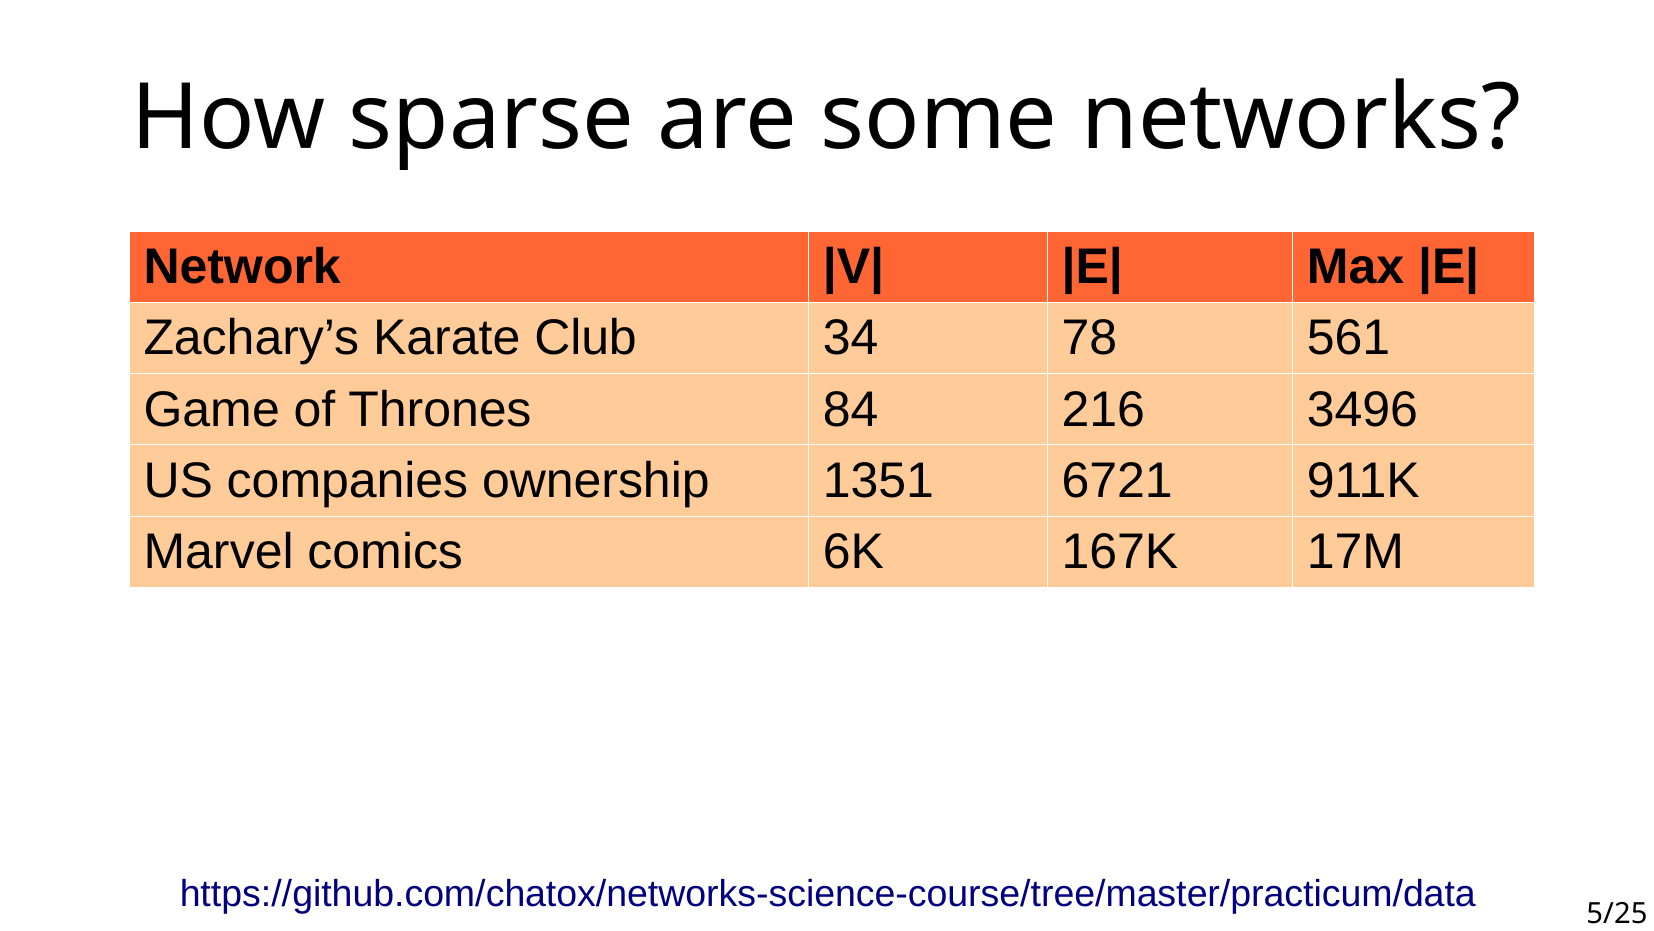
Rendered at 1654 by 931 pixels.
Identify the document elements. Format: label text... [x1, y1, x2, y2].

table_cell 216 [1048, 374, 1292, 444]
table_cell 34 [809, 303, 1047, 373]
table_header |E| [1048, 232, 1292, 302]
table_cell 6721 [1048, 445, 1292, 516]
table_cell US companies ownership [130, 445, 808, 516]
table_cell 3496 [1293, 374, 1534, 444]
table_cell Marvel comics [130, 517, 808, 587]
table_header Max |E| [1293, 232, 1534, 302]
title How sparse are some networks? [82, 1, 1571, 226]
table_cell 84 [809, 374, 1047, 444]
table_cell Game of Thrones [130, 374, 808, 444]
table_cell 17M [1293, 517, 1534, 587]
table_cell 561 [1293, 303, 1534, 373]
table_cell 78 [1048, 303, 1292, 373]
text_box https://github.com/chatox/networks-science-course/tree/master/practicum/data [165, 864, 1492, 922]
table_header Network [130, 232, 808, 302]
table_cell 167K [1048, 517, 1292, 587]
table_cell 6K [809, 517, 1047, 587]
table_cell Zachary’s Karate Club [130, 303, 808, 373]
table_cell 1351 [809, 445, 1047, 516]
table_cell 911K [1293, 445, 1534, 516]
table_header |V| [809, 232, 1047, 302]
